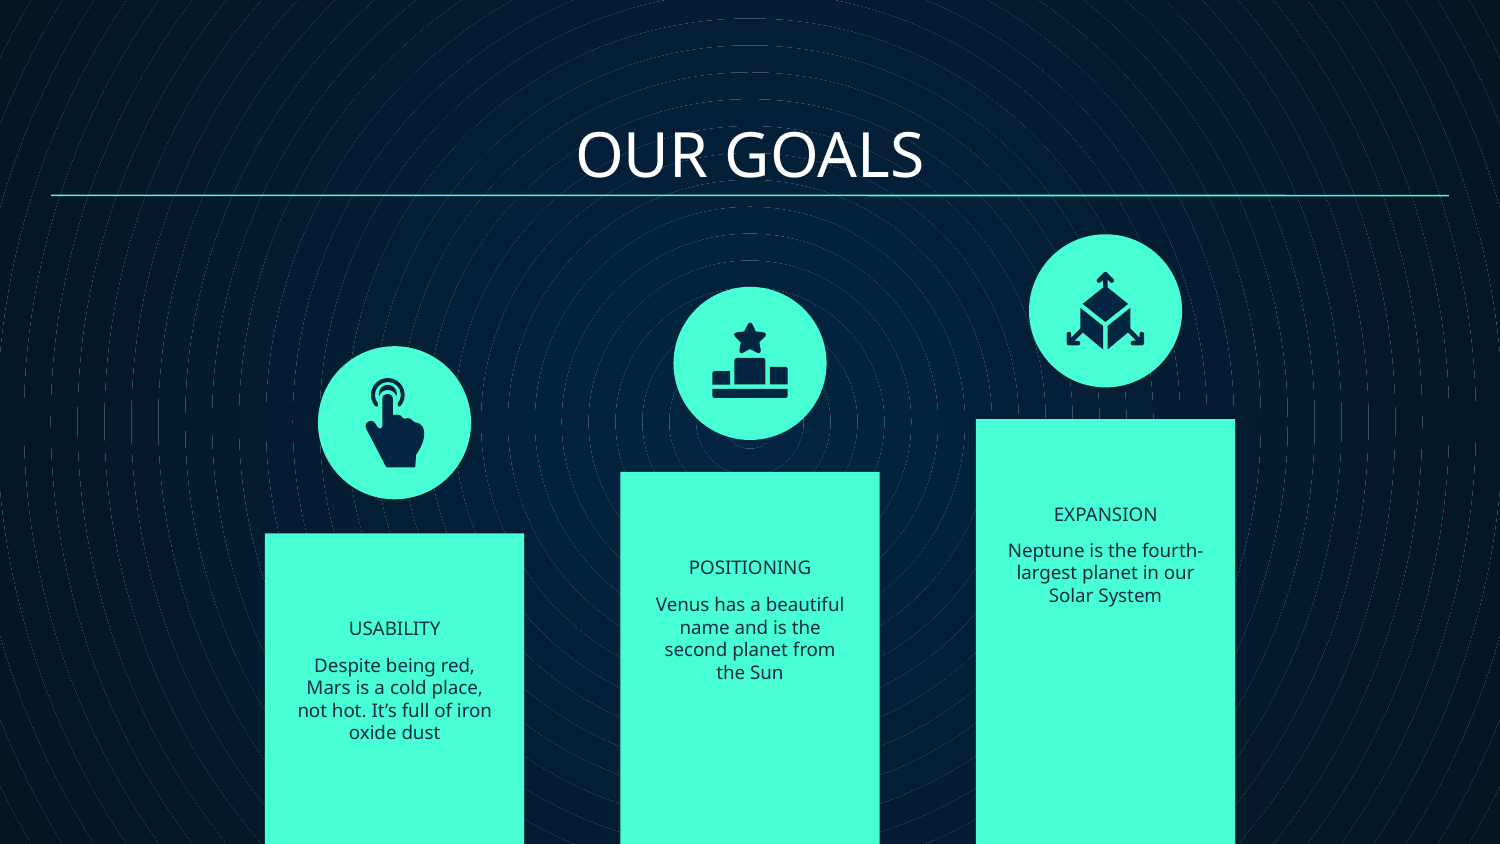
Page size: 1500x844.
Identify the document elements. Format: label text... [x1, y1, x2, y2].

subtitle Neptune is the fourth-largest planet in our Solar System [991, 541, 1220, 607]
text_box [673, 286, 827, 440]
text_box [1028, 234, 1183, 388]
text_box [620, 471, 880, 561]
text_box [317, 346, 472, 500]
title POSITIONING [579, 561, 921, 594]
text_box [975, 419, 1236, 507]
text_box [264, 533, 525, 621]
title OUR GOALS [51, 105, 1449, 194]
subtitle Despite being red, Mars is a cold place, not hot. It’s full of iron oxide dust [280, 654, 509, 721]
title USABILITY [224, 621, 565, 654]
text_box [620, 594, 880, 844]
text_box [264, 654, 525, 844]
title OUR GOALS [51, 197, 1449, 206]
title EXPANSION [935, 507, 1276, 541]
subtitle Venus has a beautiful name and is the second planet from the Sun [635, 594, 865, 661]
text_box [975, 541, 1236, 844]
